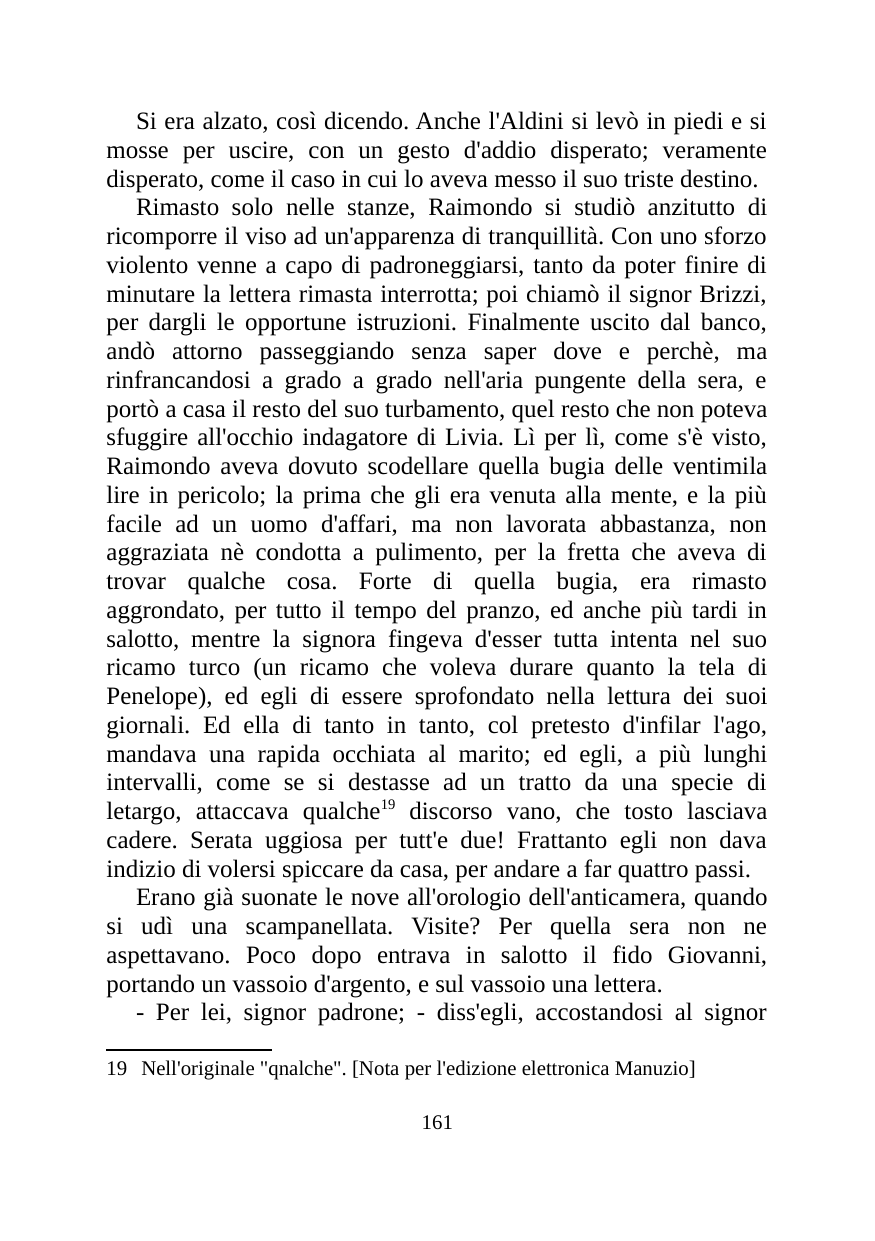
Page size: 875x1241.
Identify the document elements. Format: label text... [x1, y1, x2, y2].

text - Per lei, signor padrone; - diss'egli, accostandosi al signor [106, 997, 768, 1026]
text Rimasto solo nelle stanze, Raimondo si studiò anzitutto di ricomporre il viso ad un'apparenza di tranquillità. Con uno sforzo violento venne a capo di padroneggiarsi, tanto da poter finire di minutare la lettera rimasta interrotta; poi chiamò il signor Brizzi, per dargli le opportune istruzioni. Finalmente uscito dal banco, andò attorno passeggiando senza saper dove e perchè, ma rinfrancandosi a grado a grado nell'aria pungente della sera, e portò a casa il resto del suo turbamento, quel resto che non poteva sfuggire all'occhio indagatore di Livia. Lì per lì, come s'è visto, Raimondo aveva dovuto scodellare quella bugia delle ventimila lire in pericolo; la prima che gli era venuta alla mente, e la più facile ad un uomo d'affari, ma non lavorata abbastanza, non aggraziata nè condotta a pulimento, per la fretta che aveva di trovar qualche cosa. Forte di quella bugia, era rimasto aggrondato, per tutto il tempo del pranzo, ed anche più tardi in salotto, mentre la signora fingeva d'esser tutta intenta nel suo ricamo turco (un ricamo che voleva durare quanto la tela di Penelope), ed egli di essere sprofondato nella lettura dei suoi giornali. Ed ella di tanto in tanto, col pretesto d'infilar l'ago, mandava una rapida occhiata al marito; ed egli, a più lunghi intervalli, come se si destasse ad un tratto da una specie di letargo, attaccava qualche discorso vano, che tosto lasciava cadere. Serata uggiosa per tutt'e due! Frattanto egli non dava indizio di volersi spiccare da casa, per andare a far quattro passi. [106, 192, 768, 882]
text Nell'originale "qnalche". [Nota per l'edizione elettronica Manuzio] [106, 1056, 768, 1080]
text Erano già suonate le nove all'orologio dell'anticamera, quando si udì una scampanellata. Visite? Per quella sera non ne aspettavano. Poco dopo entrava in salotto il fido Giovanni, portando un vassoio d'argento, e sul vassoio una lettera. [106, 882, 768, 997]
text Si era alzato, così dicendo. Anche l'Aldini si levò in piedi e si mosse per uscire, con un gesto d'addio disperato; veramente disperato, come il caso in cui lo aveva messo il suo triste destino. [106, 106, 768, 192]
